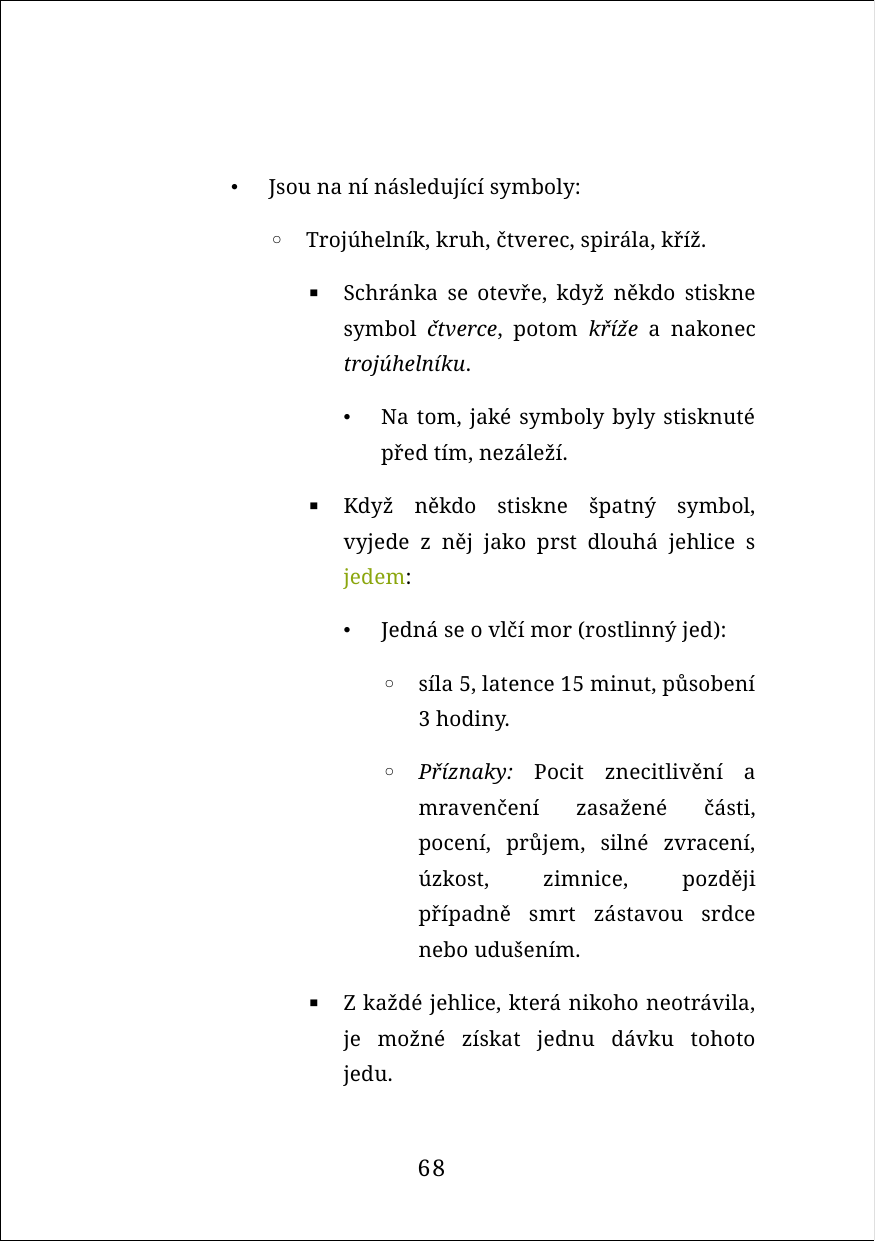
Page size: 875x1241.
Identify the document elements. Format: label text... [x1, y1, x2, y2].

list Trojúhelník, kruh, čtverec, spirála, kříž. [268, 225, 756, 253]
list Když někdo stiskne špatný symbol, vyjede z něj jako prst dlouhá jehlice s jedem: [306, 491, 756, 591]
list Příznaky: Pocit znecitlivění a mravenčení zasažené části, pocení, průjem, silné zvracení, úzkost, zimnice, později případně smrt zástavou srdce nebo udušením. [381, 757, 756, 963]
list Jsou na ní následující symboly: [231, 172, 756, 200]
list Na tom, jaké symboly byly stisknuté před tím, nezáleží. [343, 402, 756, 466]
list síla 5, latence 15 minut, působení 3 hodiny. [381, 669, 756, 733]
list Jedná se o vlčí mor (rostlinný jed): [343, 616, 756, 644]
list Schránka se otevře, když někdo stiskne symbol čtverce, potom kříže a nakonec trojúhelníku. [306, 278, 756, 378]
list Z každé jehlice, která nikoho neotrávila, je možné získat jednu dávku tohoto jedu. [306, 988, 756, 1088]
